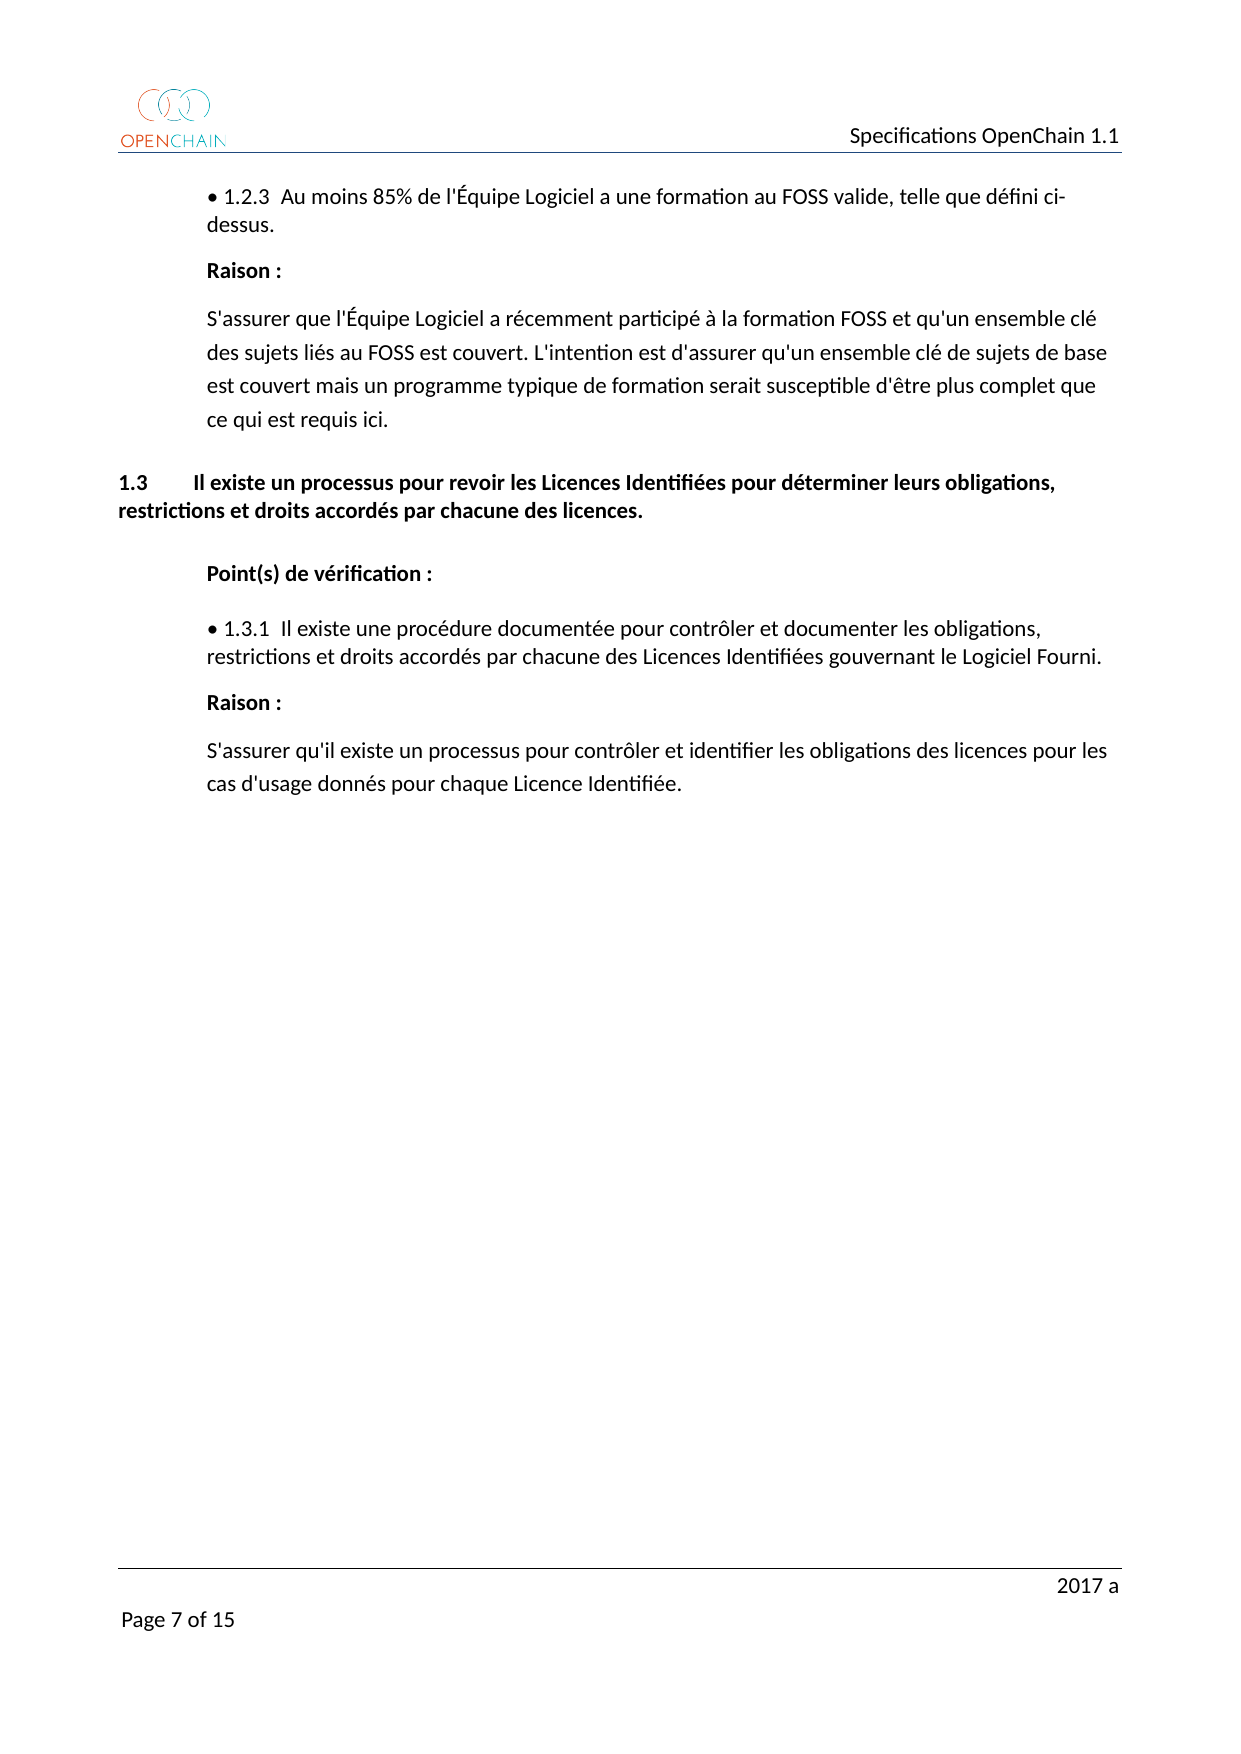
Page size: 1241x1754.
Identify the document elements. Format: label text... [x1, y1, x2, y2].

text S'assurer qu'il existe un processus pour contrôler et identifier les obligations des licences pour les cas d'usage donnés pour chaque Licence Identifiée. [207, 736, 1122, 797]
title Raison : [207, 256, 1122, 284]
subtitle Il existe un processus pour revoir les Licences Identifiées pour déterminer leurs obligations, restrictions et droits accordés par chacune des licences. [118, 468, 1122, 524]
picture [121, 89, 226, 148]
title Raison : [207, 688, 1122, 716]
subtitle Il existe une procédure documentée pour contrôler et documenter les obligations, restrictions et droits accordés par chacune des Licences Identifiées gouvernant le Logiciel Fourni. [207, 614, 1122, 670]
text S'assurer que l'Équipe Logiciel a récemment participé à la formation FOSS et qu'un ensemble clé des sujets liés au FOSS est couvert. L'intention est d'assurer qu'un ensemble clé de sujets de base est couvert mais un programme typique de formation serait susceptible d'être plus complet que ce qui est requis ici. [207, 304, 1122, 433]
subtitle Au moins 85% de l'Équipe Logiciel a une formation au FOSS valide, telle que défini ci-dessus. [207, 182, 1122, 238]
title Point(s) de vérification : [207, 559, 1122, 588]
